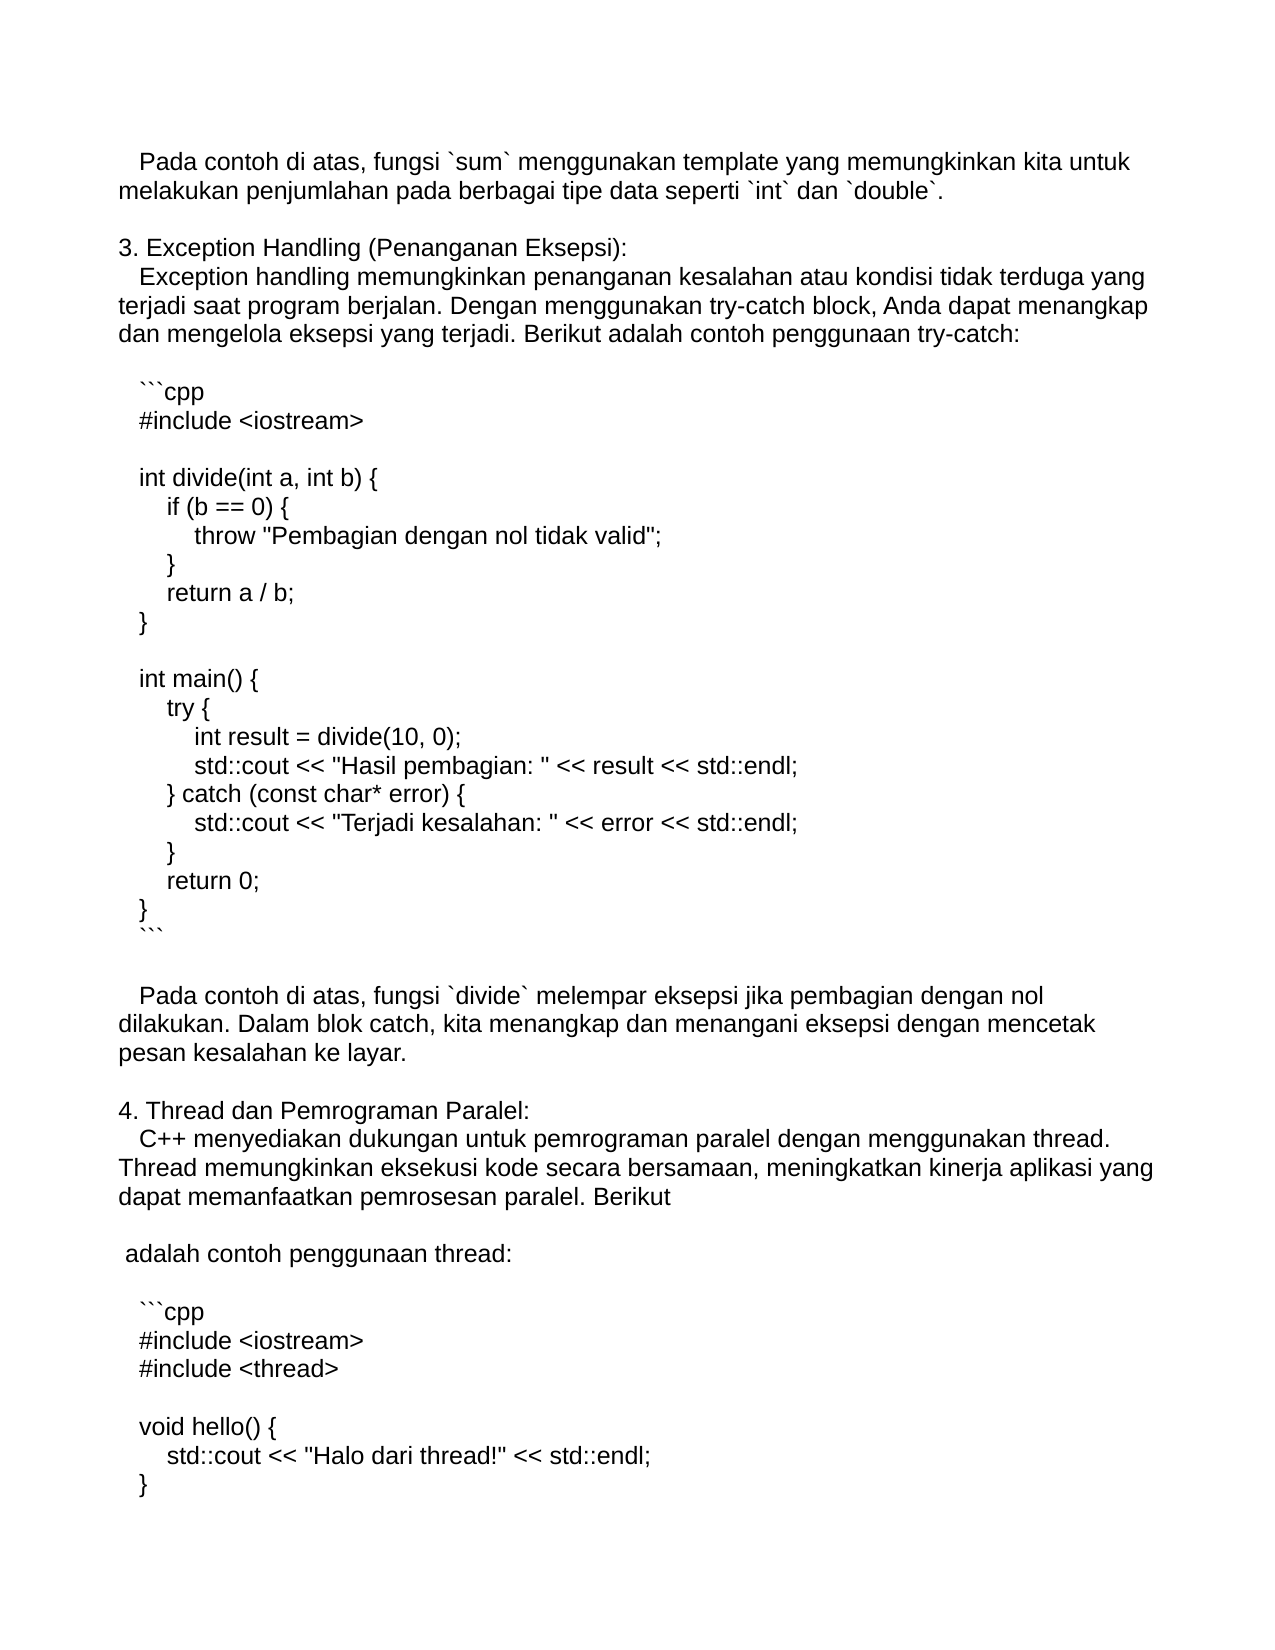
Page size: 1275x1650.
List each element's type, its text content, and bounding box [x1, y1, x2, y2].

text std::cout << "Hasil pembagian: " << result << std::endl; [118, 751, 1157, 779]
text } [118, 837, 1157, 866]
text std::cout << "Halo dari thread!" << std::endl; [118, 1441, 1157, 1469]
text Pada contoh di atas, fungsi `sum` menggunakan template yang memungkinkan kita untuk melakukan penjumlahan pada berbagai tipe data seperti `int` dan `double`. [118, 147, 1157, 204]
text if (b == 0) { [118, 492, 1157, 521]
text void hello() { [118, 1412, 1157, 1441]
text #include <iostream> [118, 406, 1157, 434]
text } catch (const char* error) { [118, 779, 1157, 808]
text try { [118, 693, 1157, 722]
text int divide(int a, int b) { [118, 463, 1157, 492]
text #include <thread> [118, 1354, 1157, 1383]
text return 0; [118, 866, 1157, 894]
text ``` [118, 923, 1157, 952]
text #include <iostream> [118, 1326, 1157, 1354]
text int result = divide(10, 0); [118, 722, 1157, 751]
text ```cpp [118, 1297, 1157, 1326]
text } [118, 549, 1157, 578]
text adalah contoh penggunaan thread: [118, 1239, 1157, 1268]
text ```cpp [118, 377, 1157, 406]
text Exception handling memungkinkan penanganan kesalahan atau kondisi tidak terduga yang terjadi saat program berjalan. Dengan menggunakan try-catch block, Anda dapat menangkap dan mengelola eksepsi yang terjadi. Berikut adalah contoh penggunaan try-catch: [118, 262, 1157, 348]
text throw "Pembagian dengan nol tidak valid"; [118, 521, 1157, 549]
text } [118, 1469, 1157, 1498]
text int main() { [118, 664, 1157, 693]
text } [118, 607, 1157, 636]
text } [118, 894, 1157, 923]
text C++ menyediakan dukungan untuk pemrograman paralel dengan menggunakan thread. Thread memungkinkan eksekusi kode secara bersamaan, meningkatkan kinerja aplikasi yang dapat memanfaatkan pemrosesan paralel. Berikut [118, 1124, 1157, 1211]
text Pada contoh di atas, fungsi `divide` melempar eksepsi jika pembagian dengan nol dilakukan. Dalam blok catch, kita menangkap dan menangani eksepsi dengan mencetak pesan kesalahan ke layar. [118, 981, 1157, 1067]
text 3. Exception Handling (Penanganan Eksepsi): [118, 233, 1157, 262]
text std::cout << "Terjadi kesalahan: " << error << std::endl; [118, 808, 1157, 837]
text return a / b; [118, 578, 1157, 607]
text 4. Thread dan Pemrograman Paralel: [118, 1096, 1157, 1124]
